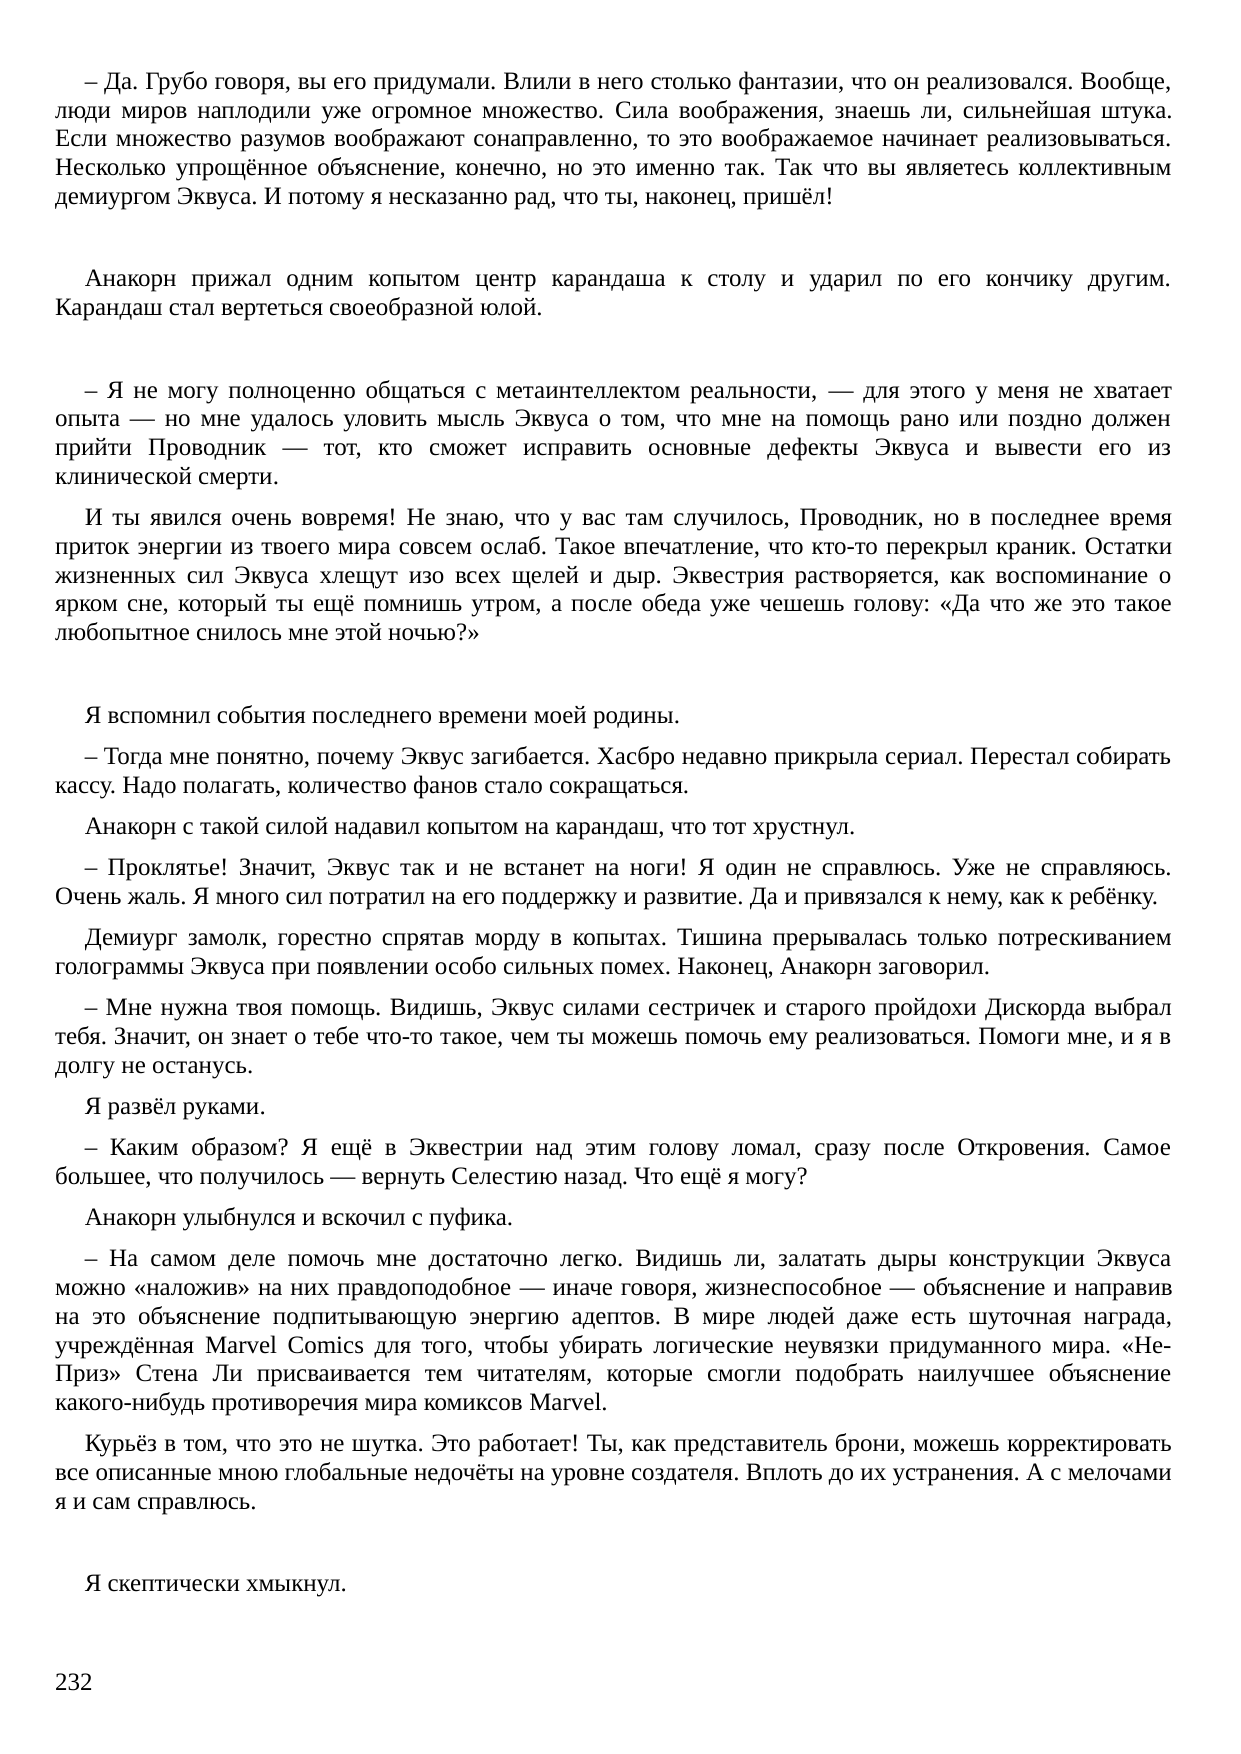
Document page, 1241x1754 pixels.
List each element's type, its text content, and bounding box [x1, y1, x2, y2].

text – Я не могу полноценно общаться с метаинтеллектом реальности, — для этого у меня не хватает опыта — но мне удалось уловить мысль Эквуса о том, что мне на помощь рано или поздно должен прийти Проводник — тот, кто сможет исправить основные дефекты Эквуса и вывести его из клинической смерти. [55, 375, 1173, 490]
text Анакорн прижал одним копытом центр карандаша к столу и ударил по его кончику другим. Карандаш стал вертеться своеобразной юлой. [55, 263, 1173, 321]
text Демиург замолк, горестно спрятав морду в копытах. Тишина прерывалась только потрескиванием голограммы Эквуса при появлении особо сильных помех. Наконец, Анакорн заговорил. [55, 922, 1173, 980]
text И ты явился очень вовремя! Не знаю, что у вас там случилось, Проводник, но в последнее время приток энергии из твоего мира совсем ослаб. Такое впечатление, что кто-то перекрыл краник. Остатки жизненных сил Эквуса хлещут изо всех щелей и дыр. Эквестрия растворяется, как воспоминание о ярком сне, который ты ещё помнишь утром, а после обеда уже чешешь голову: «Да что же это такое любопытное снилось мне этой ночью?» [55, 502, 1173, 646]
text Я вспомнил события последнего времени моей родины. [55, 700, 1173, 728]
text – На самом деле помочь мне достаточно легко. Видишь ли, залатать дыры конструкции Эквуса можно «наложив» на них правдоподобное — иначе говоря, жизнеспособное — объяснение и направив на это объяснение подпитывающую энергию адептов. В мире людей даже есть шуточная награда, учреждённая Marvel Comics для того, чтобы убирать логические неувязки придуманного мира. «Не-Приз» Стена Ли присваивается тем читателям, которые смогли подобрать наилучшее объяснение какого-нибудь противоречия мира комиксов Marvel. [55, 1243, 1173, 1416]
text – Мне нужна твоя помощь. Видишь, Эквус силами сестричек и старого пройдохи Дискорда выбрал тебя. Значит, он знает о тебе что-то такое, чем ты можешь помочь ему реализоваться. Помоги мне, и я в долгу не останусь. [55, 992, 1173, 1078]
text – Проклятье! Значит, Эквус так и не встанет на ноги! Я один не справлюсь. Уже не справляюсь. Очень жаль. Я много сил потратил на его поддержку и развитие. Да и привязался к нему, как к ребёнку. [55, 852, 1173, 910]
text Анакорн с такой силой надавил копытом на карандаш, что тот хрустнул. [55, 811, 1173, 840]
text Я скептически хмыкнул. [55, 1568, 1173, 1597]
text – Тогда мне понятно, почему Эквус загибается. Хасбро недавно прикрыла сериал. Перестал собирать кассу. Надо полагать, количество фанов стало сокращаться. [55, 741, 1173, 798]
text Я развёл руками. [55, 1091, 1173, 1120]
text – Каким образом? Я ещё в Эквестрии над этим голову ломал, сразу после Откровения. Самое большее, что получилось — вернуть Селестию назад. Что ещё я могу? [55, 1132, 1173, 1190]
text Курьёз в том, что это не шутка. Это работает! Ты, как представитель брони, можешь корректировать все описанные мною глобальные недочёты на уровне создателя. Вплоть до их устранения. А с мелочами я и сам справлюсь. [55, 1428, 1173, 1515]
text – Да. Грубо говоря, вы его придумали. Влили в него столько фантазии, что он реализовался. Вообще, люди миров наплодили уже огромное множество. Сила воображения, знаешь ли, сильнейшая штука. Если множество разумов воображают сонаправленно, то это воображаемое начинает реализовываться. Несколько упрощённое объяснение, конечно, но это именно так. Так что вы являетесь коллективным демиургом Эквуса. И потому я несказанно рад, что ты, наконец, пришёл! [55, 66, 1173, 210]
text Анакорн улыбнулся и вскочил с пуфика. [55, 1202, 1173, 1231]
